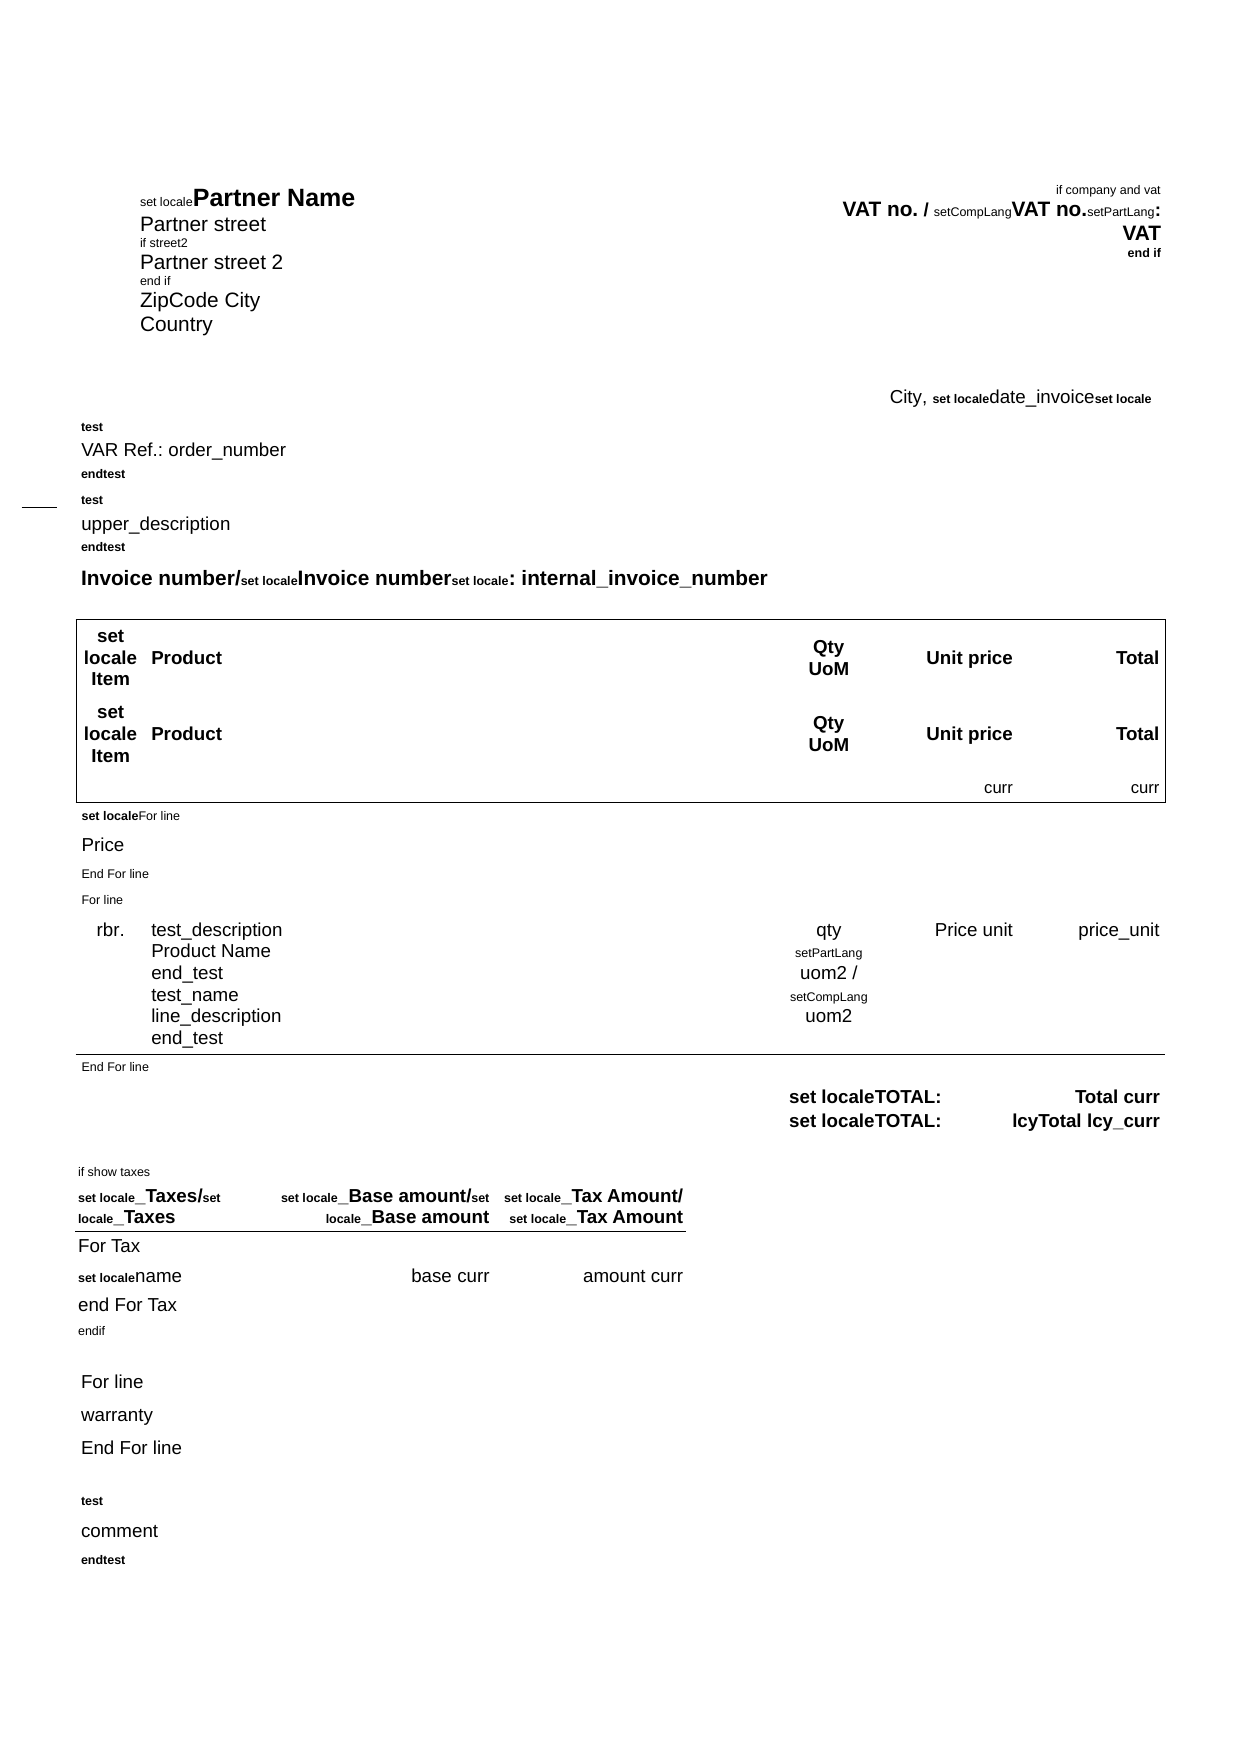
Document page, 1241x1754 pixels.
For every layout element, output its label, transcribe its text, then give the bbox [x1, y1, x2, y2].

table_cell [777, 772, 880, 802]
table_cell VAR Ref.: order_number [75, 439, 1165, 461]
table_header if company and vat VAT no. / setCompLangVAT no.setPartLang: VAT end if [813, 177, 1166, 295]
table_header Product [145, 620, 777, 696]
table_cell End For line [76, 1055, 1165, 1080]
table_header For line [75, 1365, 1165, 1398]
table_cell Invoice number/set localeInvoice numberset locale: internal_invoice_number [75, 560, 1165, 595]
table_cell Total [1018, 696, 1165, 772]
table_cell test_description Product Name end_test test_name line_description end_test [145, 913, 777, 1054]
table_cell endtest [75, 534, 1165, 560]
table_cell set localeFor line [76, 803, 1165, 828]
table_cell [686, 1182, 838, 1231]
table_cell For Tax [75, 1232, 686, 1262]
table_cell [145, 772, 777, 802]
table_cell [839, 1182, 1165, 1231]
table_cell upper_description [75, 513, 1165, 534]
table_cell Price [76, 828, 1165, 861]
table_cell Qty UoM [777, 696, 880, 772]
table_cell For line [76, 887, 1165, 913]
table_cell rbr. [76, 913, 145, 1054]
table_cell [839, 1291, 1165, 1321]
table_cell set localeItem [77, 696, 145, 772]
table_cell endtest [75, 1547, 1165, 1573]
table_cell warranty [75, 1398, 1165, 1431]
table_cell City, set localedate_invoiceset locale [813, 295, 1166, 413]
table_cell end For Tax [75, 1291, 686, 1321]
table_cell base curr [255, 1262, 492, 1291]
table_cell set locale_Tax Amount/set locale_Tax Amount [492, 1182, 686, 1231]
table_header Qty UoM [777, 620, 880, 696]
table_cell Unit price [880, 696, 1018, 772]
table_cell set locale_Taxes/set locale_Taxes [75, 1182, 254, 1231]
table_cell test [75, 487, 1165, 512]
table_header test [75, 1488, 1165, 1514]
table_cell [77, 772, 145, 802]
table_cell endif [75, 1321, 1165, 1341]
table_cell End For line [75, 1431, 1165, 1464]
table_cell comment [75, 1514, 1165, 1547]
table_cell curr [1018, 772, 1165, 802]
table_cell End For line [76, 861, 1165, 887]
table_header set localeItem [77, 620, 145, 696]
table_cell curr [880, 772, 1018, 802]
table_cell Product [145, 696, 777, 772]
table_cell price_unit [1018, 913, 1165, 1054]
table_cell [839, 1231, 1165, 1262]
table_header if show taxes [75, 1161, 1165, 1182]
table_cell amount curr [492, 1262, 686, 1291]
table_cell [839, 1262, 1165, 1291]
table_header Total [1018, 620, 1165, 696]
table_cell Price unit [880, 913, 1018, 1054]
table_header set localePartner Name Partner street if street2 Partner street 2 end if ZipCode City Country [134, 177, 813, 413]
table_cell set locale_Base amount/set locale_Base amount [255, 1182, 492, 1231]
table_cell [686, 1231, 838, 1262]
table_cell endtest [75, 461, 1165, 487]
table_cell [686, 1291, 838, 1321]
table_header Total curr lcyTotal lcy_curr [947, 1080, 1165, 1137]
table_cell [686, 1262, 838, 1291]
table_cell qty setPartLang uom2 / setCompLang uom2 [777, 913, 880, 1054]
table_cell set localename [75, 1262, 254, 1291]
table_header [75, 177, 134, 413]
table_header test [75, 414, 1165, 439]
table_header Unit price [880, 620, 1018, 696]
table_header set localeTOTAL: set localeTOTAL: [75, 1080, 947, 1137]
